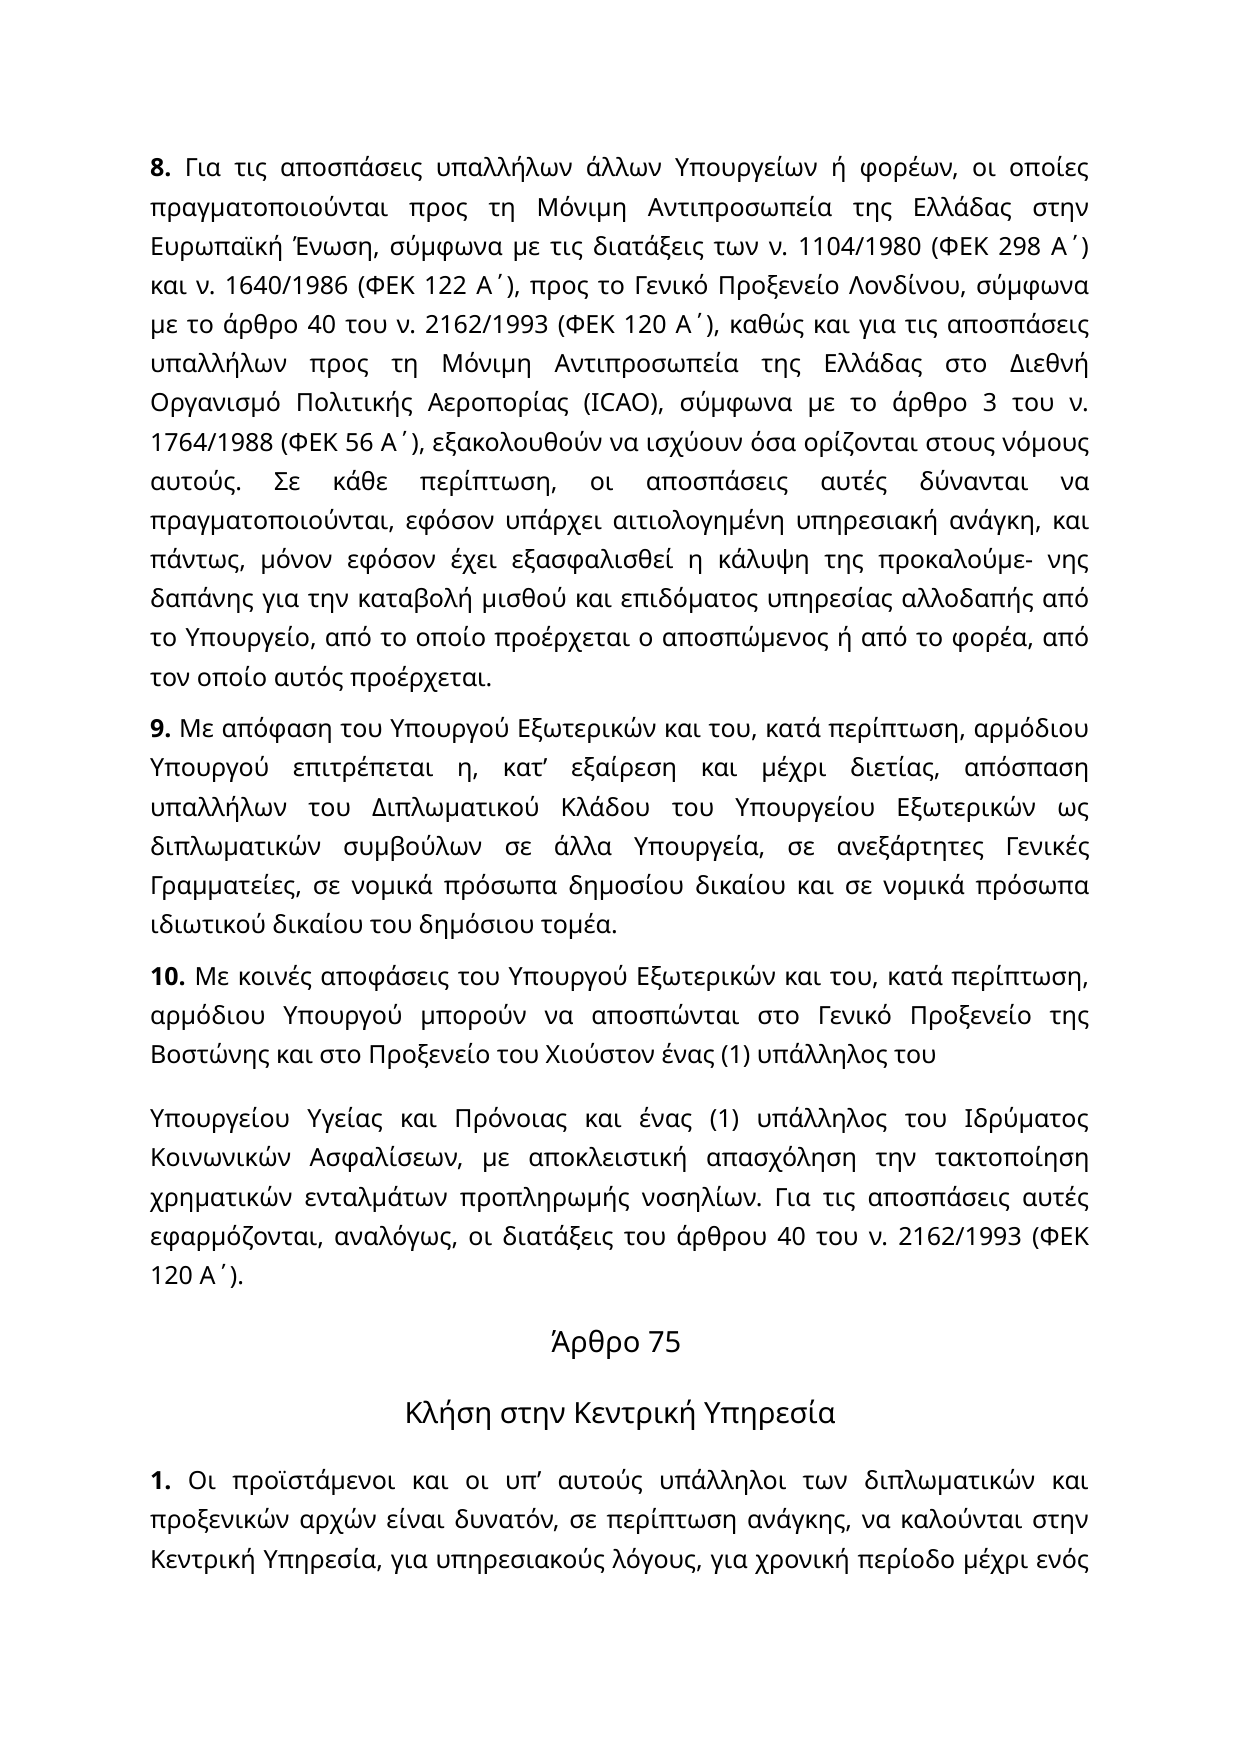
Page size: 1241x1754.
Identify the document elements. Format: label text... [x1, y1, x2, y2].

text Υπουργείου Υγείας και Πρόνοιας και ένας (1) υπάλληλος του Ιδρύματος Κοινωνικών Ασφαλίσεων, με αποκλειστική απασχόληση την τακτοποίηση χρηματικών ενταλμάτων προπληρωμής νοσηλίων. Για τις αποσπάσεις αυτές εφαρμόζονται, αναλόγως, οι διατάξεις του άρθρου 40 του ν. 2162/1993 (ΦΕΚ 120 Α΄). [150, 1101, 1090, 1292]
subtitle Κλήση στην Κεντρική Υπηρεσία [150, 1392, 1090, 1432]
text 9. Με απόφαση του Υπουργού Εξωτερικών και του, κατά περίπτωση, αρμόδιου Υπουργού επιτρέπεται η, κατ’ εξαίρεση και μέχρι διετίας, απόσπαση υπαλλήλων του Διπλωματικού Κλάδου του Υπουργείου Εξωτερικών ως διπλωματικών συμβούλων σε άλλα Υπουργεία, σε ανεξάρτητες Γενικές Γραμματείες, σε νομικά πρόσωπα δημοσίου δικαίου και σε νομικά πρόσωπα ιδιωτικού δικαίου του δημόσιου τομέα. [150, 711, 1090, 941]
subtitle Άρθρο 75 [150, 1322, 1090, 1361]
text 8. Για τις αποσπάσεις υπαλλήλων άλλων Υπουργείων ή φορέων, οι οποίες πραγματοποιούνται προς τη Μόνιμη Αντιπροσωπεία της Ελλάδας στην Ευρωπαϊκή Ένωση, σύμφωνα με τις διατάξεις των ν. 1104/1980 (ΦΕΚ 298 Α΄) και ν. 1640/1986 (ΦΕΚ 122 Α΄), προς το Γενικό Προξενείο Λονδίνου, σύμφωνα με το άρθρο 40 του ν. 2162/1993 (ΦΕΚ 120 Α΄), καθώς και για τις αποσπάσεις υπαλλήλων προς τη Μόνιμη Αντιπροσωπεία της Ελλάδας στο Διεθνή Οργανισμό Πολιτικής Αεροπορίας (ICAO), σύμφωνα με το άρθρο 3 του ν. 1764/1988 (ΦΕΚ 56 Α΄), εξακολουθούν να ισχύουν όσα ορίζονται στους νόμους αυτούς. Σε κάθε περίπτωση, οι αποσπάσεις αυτές δύνανται να πραγματοποιούνται, εφόσον υπάρχει αιτιολογημένη υπηρεσιακή ανάγκη, και πάντως, μόνον εφόσον έχει εξασφαλισθεί η κάλυψη της προκαλούμε- νης δαπάνης για την καταβολή μισθού και επιδόματος υπηρεσίας αλλοδαπής από το Υπουργείο, από το οποίο προέρχεται ο αποσπώμενος ή από το φορέα, από τον οποίο αυτός προέρχεται. [150, 150, 1090, 693]
text 1. Οι προϊστάμενοι και οι υπ’ αυτούς υπάλληλοι των διπλωματικών και προξενικών αρχών είναι δυνατόν, σε περίπτωση ανάγκης, να καλούνται στην Κεντρική Υπηρεσία, για υπηρεσιακούς λόγους, για χρονική περίοδο μέχρι ενός [150, 1463, 1090, 1575]
text 10. Με κοινές αποφάσεις του Υπουργού Εξωτερικών και του, κατά περίπτωση, αρμόδιου Υπουργού μπορούν να αποσπώνται στο Γενικό Προξενείο της Βοστώνης και στο Προξενείο του Χιούστον ένας (1) υπάλληλος του [150, 958, 1090, 1071]
